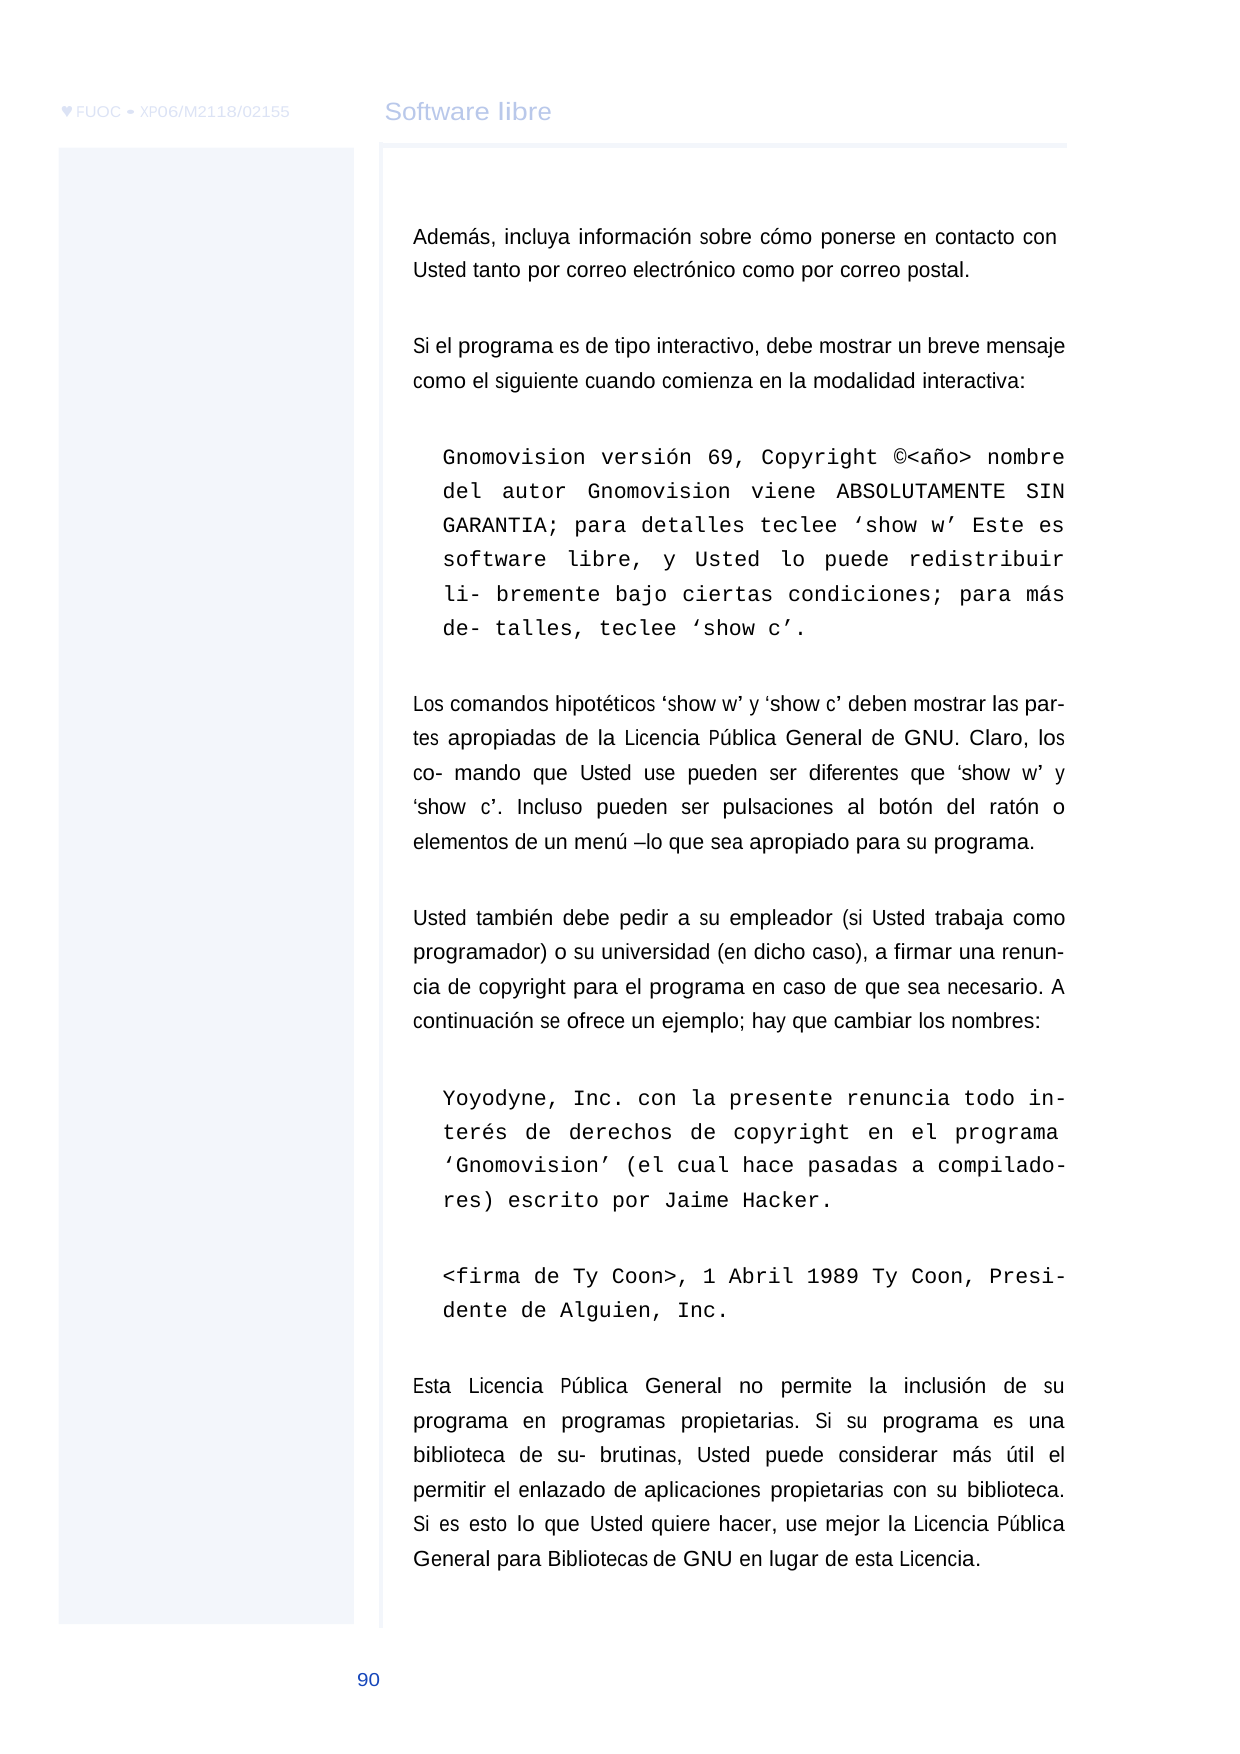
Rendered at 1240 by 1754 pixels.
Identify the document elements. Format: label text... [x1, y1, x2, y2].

text Usted tanto por correo electrónico como por correo postal. [413, 257, 1077, 282]
text Los comandos hipotéticos ‘show w’ y ‘show c’ deben mostrar las par- tes apropiadas de la Licencia Pública General de GNU. Claro, los co- mando que Usted use pueden ser diferentes que ‘show w’ y ‘show c’. Incluso pueden ser pulsaciones al botón del ratón o elementos de un menú –lo que sea apropiado para su programa. [413, 691, 1065, 854]
text Usted también debe pedir a su empleador (si Usted trabaja como programador) o su universidad (en dicho caso), a firmar una renun- cia de copyright para el programa en caso de que sea necesario. A continuación se ofrece un ejemplo; hay que cambiar los nombres: [413, 905, 1065, 1033]
text Además, incluya información sobre cómo ponerse en contacto con [413, 227, 1080, 248]
text Gnomovision versión 69, Copyright ©<año> nombre del autor Gnomovision viene ABSOLUTAMENTE SIN GARANTIA; para detalles teclee ‘show w’ Este es software libre, y Usted lo puede redistribuir li- bremente bajo ciertas condiciones; para más de- talles, teclee ‘show c’. [442, 446, 1065, 642]
text <firma de Ty Coon>, 1 Abril 1989 Ty Coon, Presi- dente de Alguien, Inc. [442, 1265, 1079, 1324]
text 90 [357, 1672, 1077, 1690]
text ‘Gnomovision’ (el cual hace pasadas a compilado- [442, 1155, 1080, 1179]
text Si el programa es de tipo interactivo, debe mostrar un breve mensaje como el siguiente cuando comienza en la modalidad interactiva: [413, 333, 1082, 393]
text Yoyodyne, Inc. con la presente renuncia todo in- terés de derechos de copyright en el programa [442, 1087, 1082, 1146]
text  FUOC • XP06/M2118/02155 [61, 103, 299, 121]
text Esta Licencia Pública General no permite la inclusión de su programa en programas propietarias. Si su programa es una biblioteca de su- brutinas, Usted puede considerar más útil el permitir el enlazado de aplicaciones propietarias con su biblioteca. Si es esto lo que Usted quiere hacer, use mejor la Licencia Pública General para Bibliotecas de GNU en lugar de esta Licencia. [413, 1373, 1065, 1571]
text res) escrito por Jaime Hacker. [442, 1189, 1077, 1214]
text Software libre [384, 97, 1077, 126]
